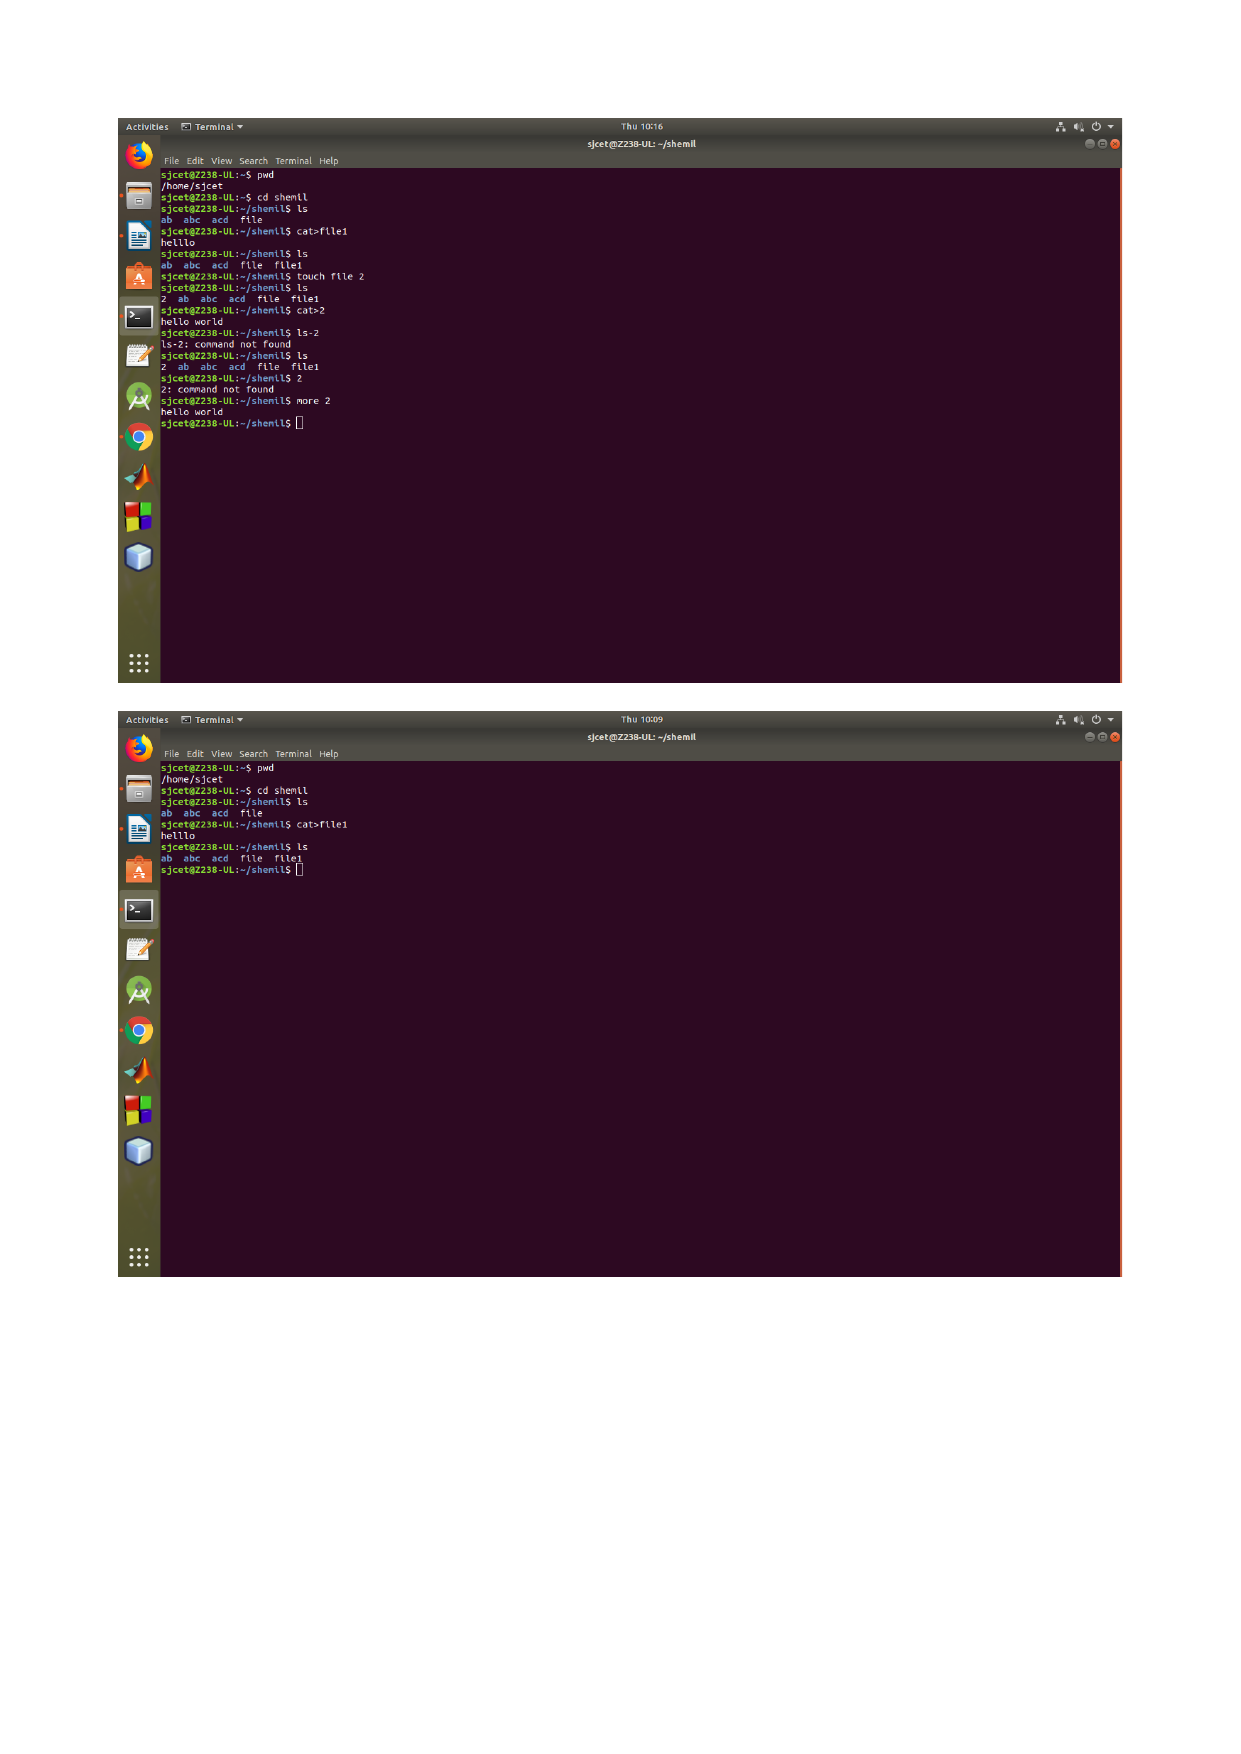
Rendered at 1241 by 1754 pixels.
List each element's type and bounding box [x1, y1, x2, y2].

picture [118, 711, 1123, 1277]
picture [118, 118, 1123, 683]
